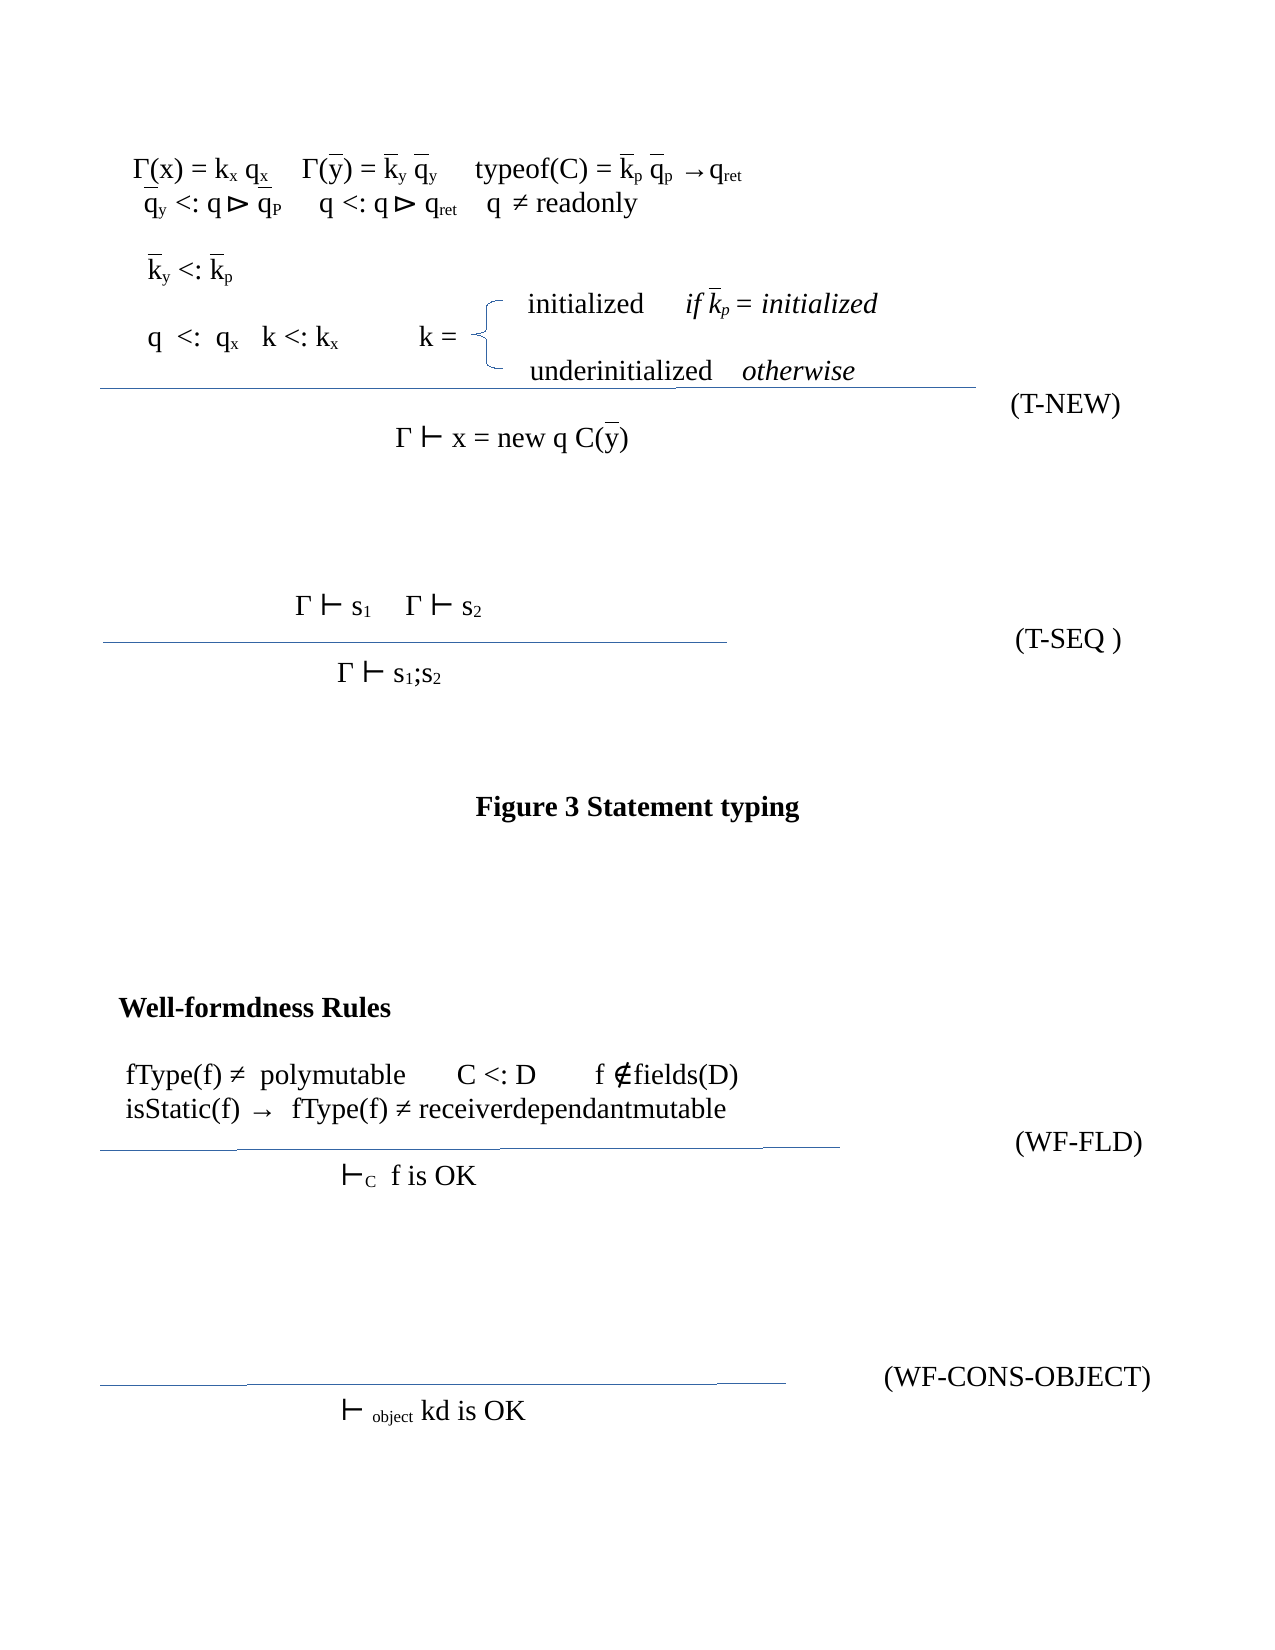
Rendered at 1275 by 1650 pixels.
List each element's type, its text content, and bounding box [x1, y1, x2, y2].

text fType(f) ≠ polymutable C <: D f ∉fields(D) [118, 1057, 1157, 1091]
text initialized if kp = initialized [118, 286, 1157, 319]
text isStatic(f) → fType(f) ≠ receiverdependantmutable [118, 1091, 1157, 1124]
text underinitialized otherwise [118, 353, 1157, 386]
text qy <: q ⊳ qP q <: q ⊳ qret q ≠ readonly [118, 185, 1157, 219]
text q <: qx k <: kx k = [118, 319, 1157, 353]
text Well-formdness Rules [118, 990, 1157, 1024]
text (T-NEW) [118, 386, 1157, 420]
text Γ(x) = kx qx Γ(y) = ky qy typeof(C) = kp qp →qret [118, 152, 1157, 185]
text Γ ⊢ x = new q C(y) [118, 420, 1157, 453]
text Γ ⊢ s1 Γ ⊢ s2 [118, 588, 1157, 621]
text ⊢C f is OK [118, 1158, 1157, 1191]
text ⊢ object kd is OK [118, 1393, 1157, 1426]
text (WF-FLD) [118, 1124, 1157, 1158]
text Γ ⊢ s1;s2 [118, 655, 1157, 688]
text (T-SEQ ) [118, 621, 1157, 655]
text ky <: kp [118, 252, 1157, 286]
text (WF-CONS-OBJECT) [118, 1359, 1157, 1393]
text Figure 3 Statement typing [118, 789, 1157, 822]
